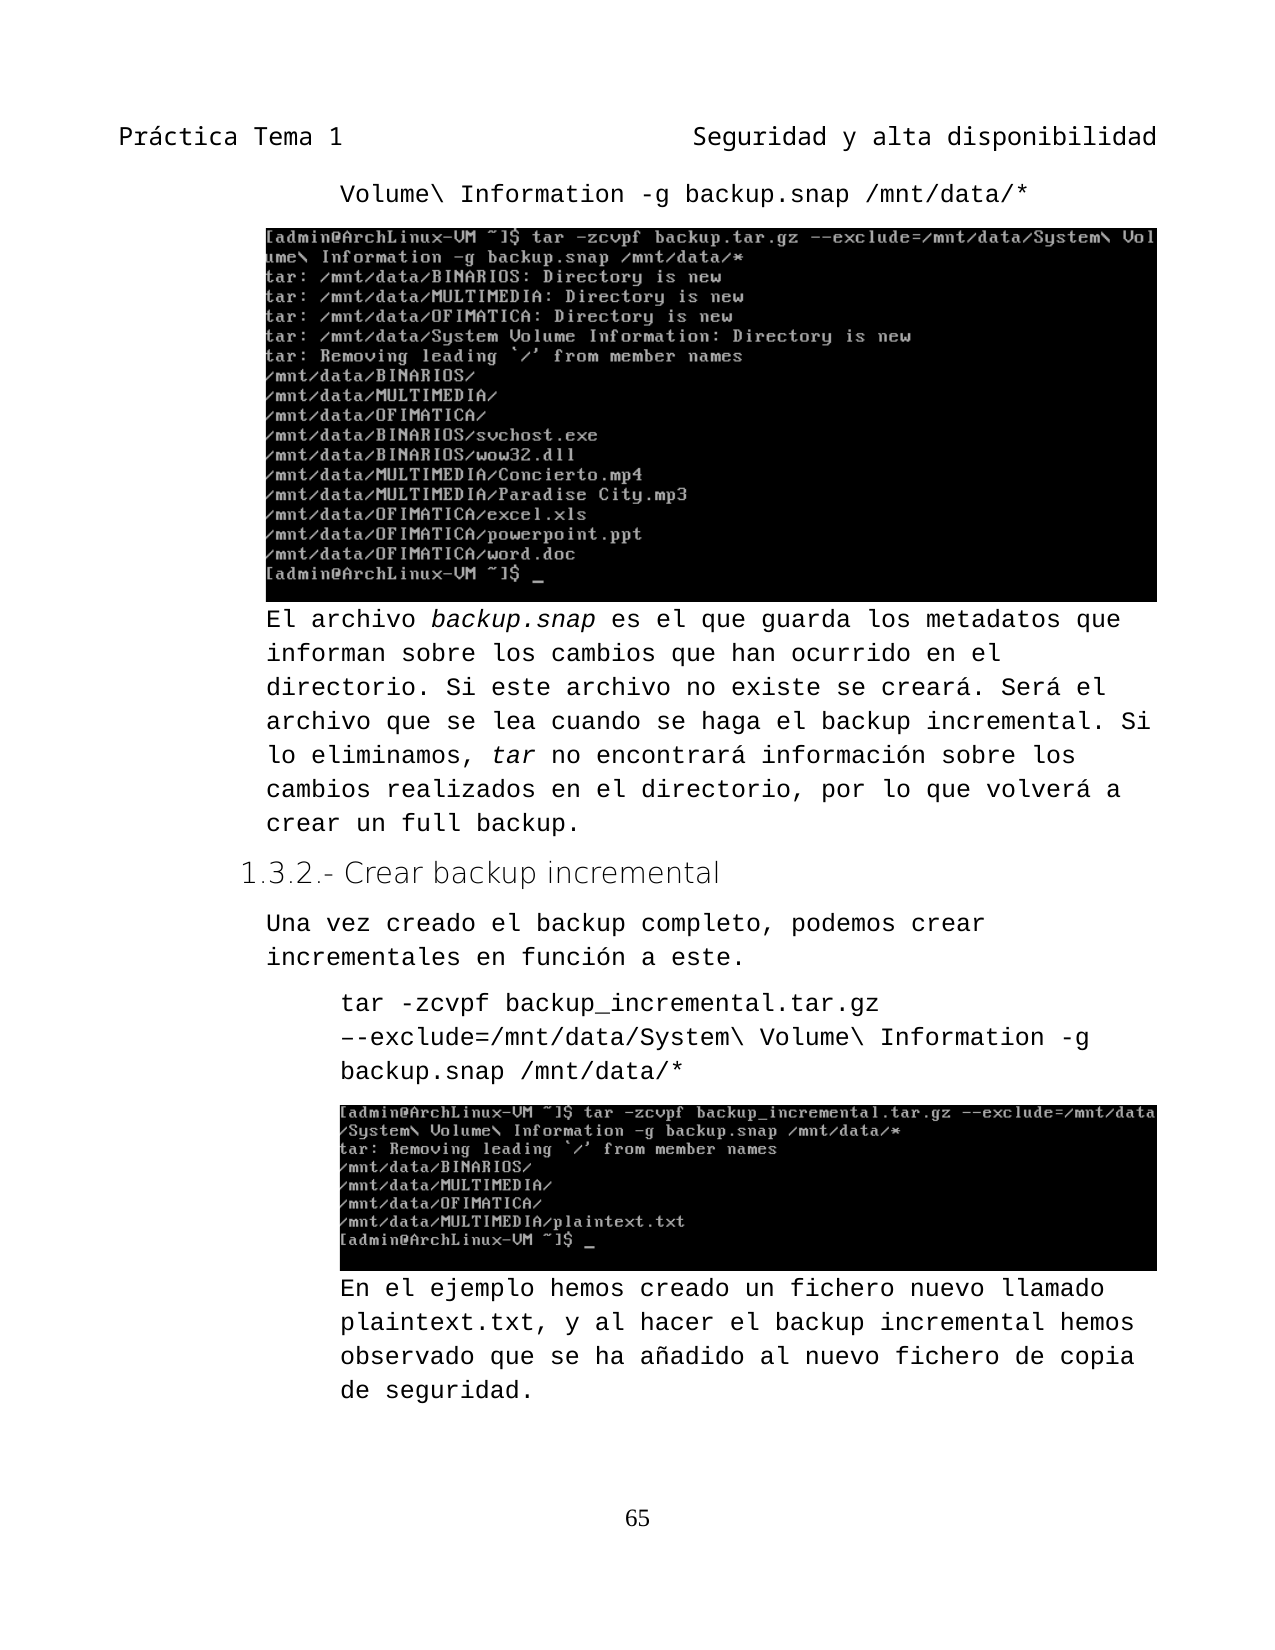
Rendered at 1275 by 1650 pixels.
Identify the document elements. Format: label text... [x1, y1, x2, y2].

list Crear backup incremental [231, 857, 1157, 891]
text tar -zcvpf backup_incremental.tar.gz –-exclude=/mnt/data/System\ Volume\ Information -g backup.snap /mnt/data/* [340, 991, 1157, 1087]
text Una vez creado el backup completo, podemos crear incrementales en función a este. [266, 910, 1157, 972]
text En el ejemplo hemos creado un fichero nuevo llamado plaintext.txt, y al hacer el backup incremental hemos observado que se ha añadido al nuevo fichero de copia de seguridad. [340, 1271, 1157, 1406]
picture [339, 1105, 1157, 1271]
text El archivo backup.snap es el que guarda los metadatos que informan sobre los cambios que han ocurrido en el directorio. Si este archivo no existe se creará. Será el archivo que se lea cuando se haga el backup incremental. Si lo eliminamos, tar no encontrará información sobre los cambios realizados en el directorio, por lo que volverá a crear un full backup. [266, 602, 1157, 839]
text Volume\ Information -g backup.snap /mnt/data/* [340, 182, 1157, 210]
picture [265, 228, 1157, 602]
